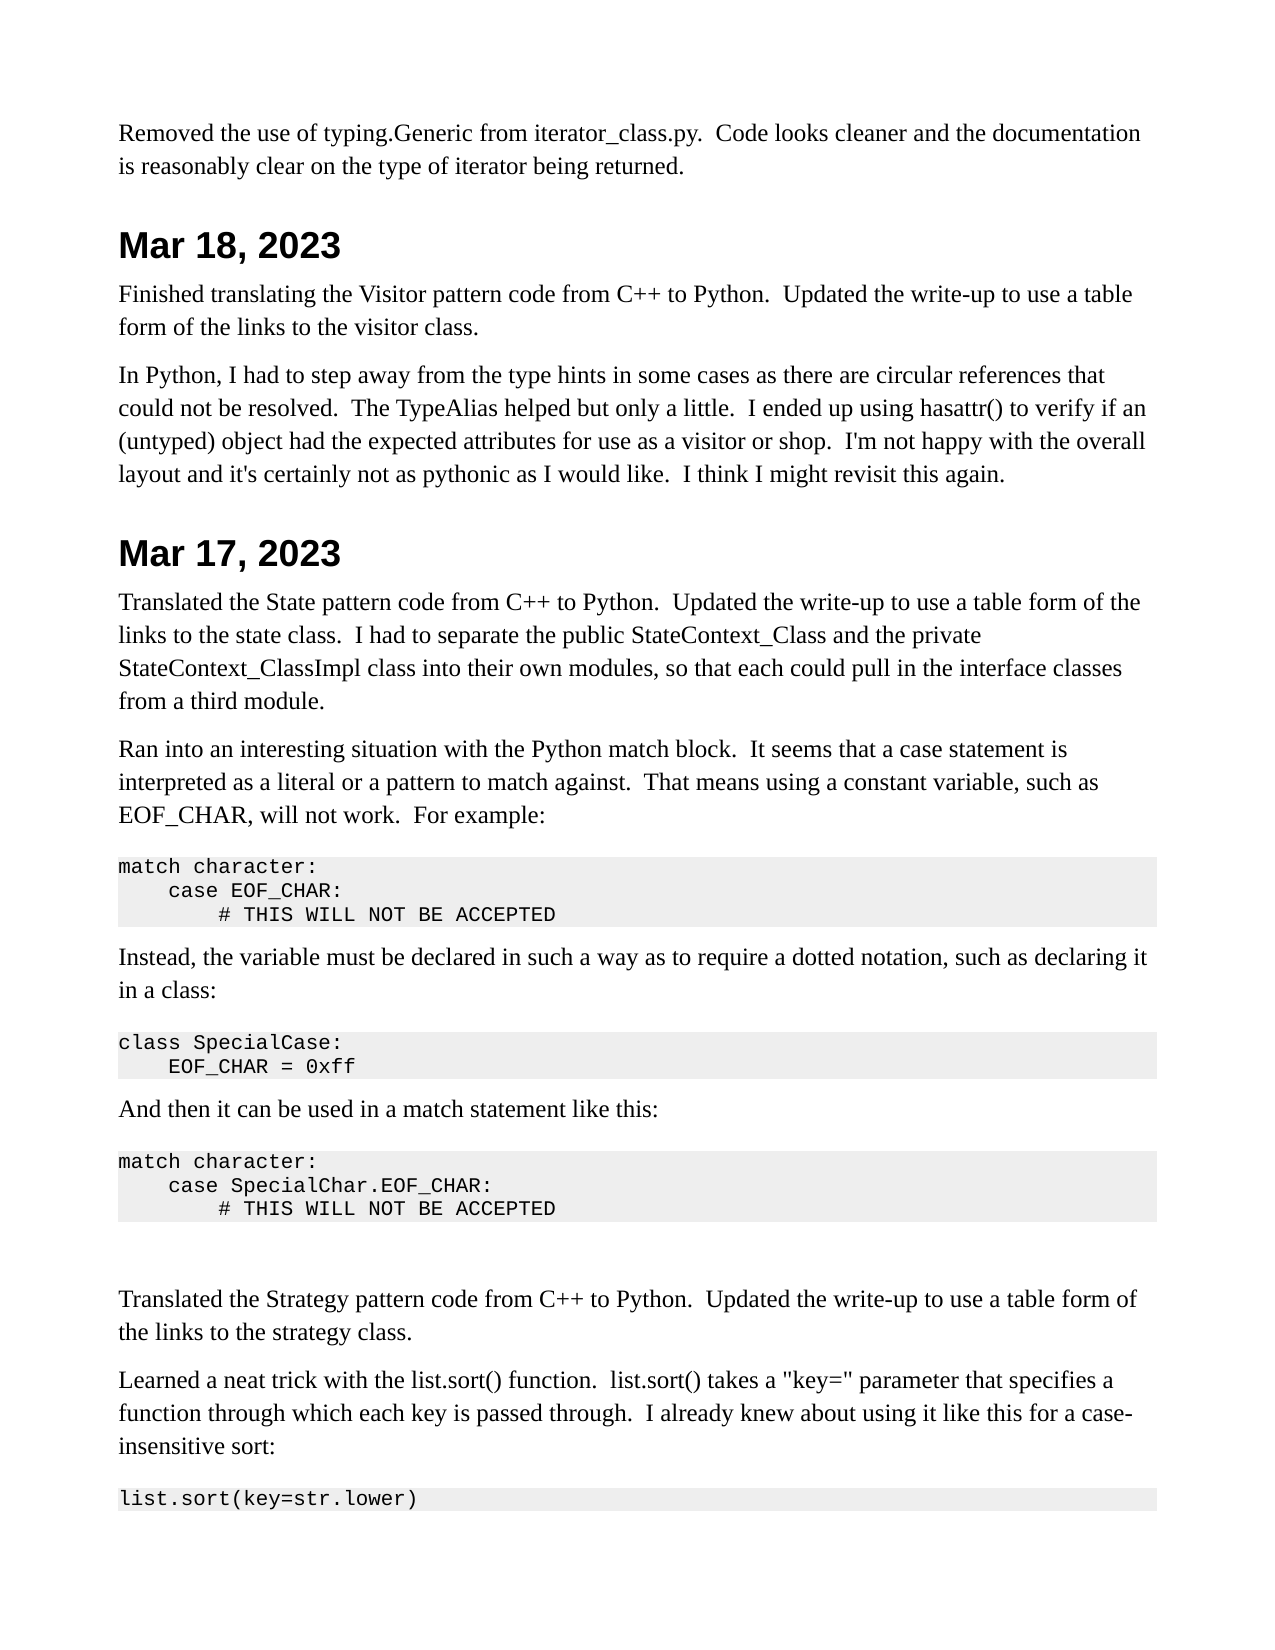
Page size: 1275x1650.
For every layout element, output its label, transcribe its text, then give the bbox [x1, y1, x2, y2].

subtitle Mar 17, 2023 [118, 532, 1157, 575]
text Learned a neat trick with the list.sort() function. list.sort() takes a "key=" parameter that specifies a function through which each key is passed through. I already knew about using it like this for a case-insensitive sort: [118, 1365, 1157, 1460]
text match character: [118, 857, 1157, 880]
text In Python, I had to step away from the type hints in some cases as there are circular references that could not be resolved. The TypeAlias helped but only a little. I ended up using hasattr() to verify if an (untyped) object had the expected attributes for use as a visitor or shop. I'm not happy with the overall layout and it's certainly not as pythonic as I would like. I think I might revisit this again. [118, 360, 1157, 488]
text # THIS WILL NOT BE ACCEPTED [118, 904, 1157, 927]
text And then it can be used in a match statement like this: [118, 1094, 1157, 1123]
text Translated the State pattern code from C++ to Python. Updated the write-up to use a table form of the links to the state class. I had to separate the public StateContext_Class and the private StateContext_ClassImpl class into their own modules, so that each could pull in the interface classes from a third module. [118, 587, 1157, 715]
text EOF_CHAR = 0xff [118, 1056, 1157, 1079]
text Instead, the variable must be declared in such a way as to require a dotted notation, such as declaring it in a class: [118, 942, 1157, 1004]
text Translated the Strategy pattern code from C++ to Python. Updated the write-up to use a table form of the links to the strategy class. [118, 1284, 1157, 1346]
text Removed the use of typing.Generic from iterator_class.py. Code looks cleaner and the documentation is reasonably clear on the type of iterator being returned. [118, 118, 1157, 180]
subtitle Mar 18, 2023 [118, 224, 1157, 267]
text match character: [118, 1151, 1157, 1174]
text case EOF_CHAR: [118, 880, 1157, 904]
text # THIS WILL NOT BE ACCEPTED [118, 1198, 1157, 1222]
text class SpecialCase: [118, 1032, 1157, 1056]
text Finished translating the Visitor pattern code from C++ to Python. Updated the write-up to use a table form of the links to the visitor class. [118, 279, 1157, 341]
text list.sort(key=str.lower) [118, 1488, 1157, 1511]
text Ran into an interesting situation with the Python match block. It seems that a case statement is interpreted as a literal or a pattern to match against. That means using a constant variable, such as EOF_CHAR, will not work. For example: [118, 734, 1157, 829]
text case SpecialChar.EOF_CHAR: [118, 1174, 1157, 1198]
